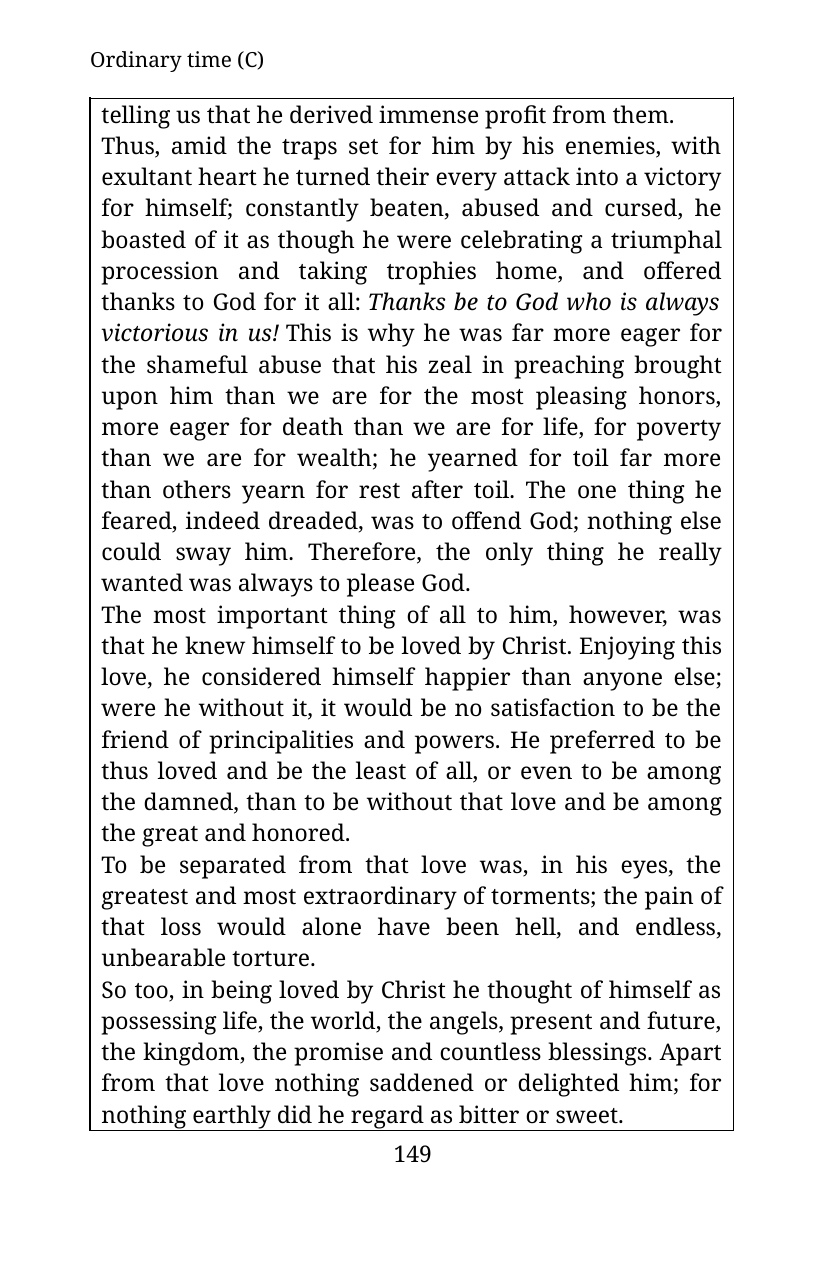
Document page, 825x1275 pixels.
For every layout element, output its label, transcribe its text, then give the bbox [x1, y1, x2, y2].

table_cell telling us that he derived immense profit from them. Thus, amid the traps set for him by his enemies, with exultant heart he turned their every attack into a victory for himself; constantly beaten, abused and cursed, he boasted of it as though he were celebrating a triumphal procession and taking trophies home, and offered thanks to God for it all: Thanks be to God who is always victorious in us! This is why he was far more eager for the shameful abuse that his zeal in preaching brought upon him than we are for the most pleasing honors, more eager for death than we are for life, for poverty than we are for wealth; he yearned for toil far more than others yearn for rest after toil. The one thing he feared, indeed dreaded, was to offend God; nothing else could sway him. Therefore, the only thing he really wanted was always to please God. The most important thing of all to him, however, was that he knew himself to be loved by Christ. Enjoying this love, he considered himself happier than anyone else; were he without it, it would be no satisfaction to be the friend of principalities and powers. He preferred to be thus loved and be the least of all, or even to be among the damned, than to be without that love and be among the great and honored. To be separated from that love was, in his eyes, the greatest and most extraordinary of torments; the pain of that loss would alone have been hell, and endless, unbearable torture. So too, in being loved by Christ he thought of himself as possessing life, the world, the angels, present and future, the kingdom, the promise and countless blessings. Apart from that love nothing saddened or delighted him; for nothing earthly did he regard as bitter or sweet. [91, 99, 733, 1130]
